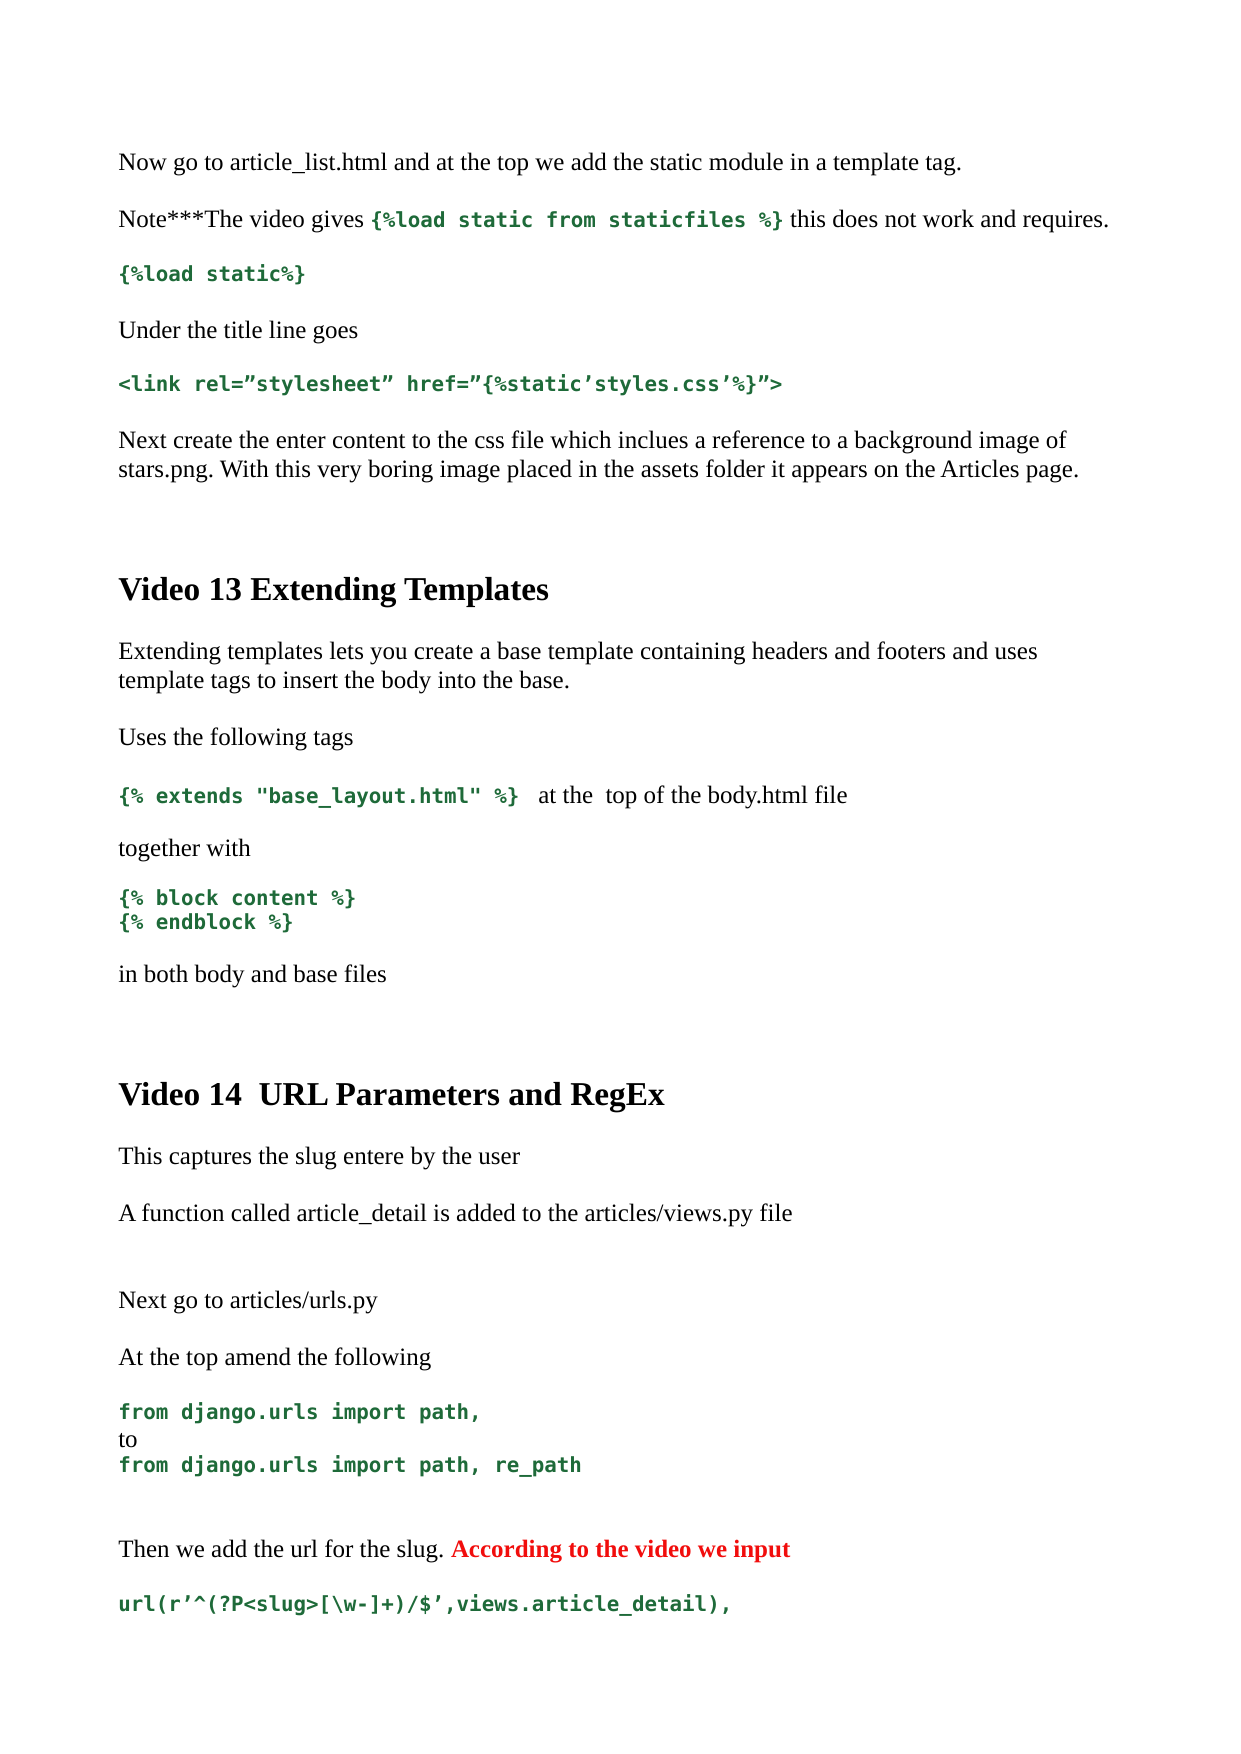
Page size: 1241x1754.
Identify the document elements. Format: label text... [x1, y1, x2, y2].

text {%load static%} [118, 262, 1122, 286]
text Extending templates lets you create a base template containing headers and footers and uses template tags to insert the body into the base. [118, 636, 1122, 694]
text Then we add the url for the slug. According to the video we input [118, 1534, 1122, 1563]
text from django.urls import path, re_path [118, 1453, 1122, 1477]
text Note***The video gives {%load static from staticfiles %} this does not work and requires. [118, 204, 1122, 233]
text together with [118, 833, 1122, 862]
text <link rel=”stylesheet” href=”{%static’styles.css’%}”> [118, 372, 1122, 397]
text url(r’^(?P<slug>[\w-]+)/$’,views.article_detail), [118, 1592, 1122, 1616]
text from django.urls import path, [118, 1400, 1122, 1424]
text {% block content %} [118, 886, 1122, 910]
text Under the title line goes [118, 315, 1122, 344]
text At the top amend the following [118, 1342, 1122, 1371]
text This captures the slug entere by the user [118, 1141, 1122, 1170]
text Video 13 Extending Templates [118, 569, 1122, 607]
text Video 14 URL Parameters and RegEx [118, 1074, 1122, 1112]
text Next go to articles/urls.py [118, 1285, 1122, 1313]
text in both body and base files [118, 959, 1122, 988]
text Next create the enter content to the css file which inclues a reference to a background image of stars.png. With this very boring image placed in the assets folder it appears on the Articles page. [118, 425, 1122, 483]
text A function called article_detail is added to the articles/views.py file [118, 1198, 1122, 1227]
text to [118, 1424, 1122, 1453]
text Uses the following tags [118, 722, 1122, 751]
text {% extends "base_layout.html" %} at the top of the body.html file [118, 780, 1122, 809]
text Now go to article_list.html and at the top we add the static module in a template tag. [118, 147, 1122, 176]
text {% endblock %} [118, 910, 1122, 934]
